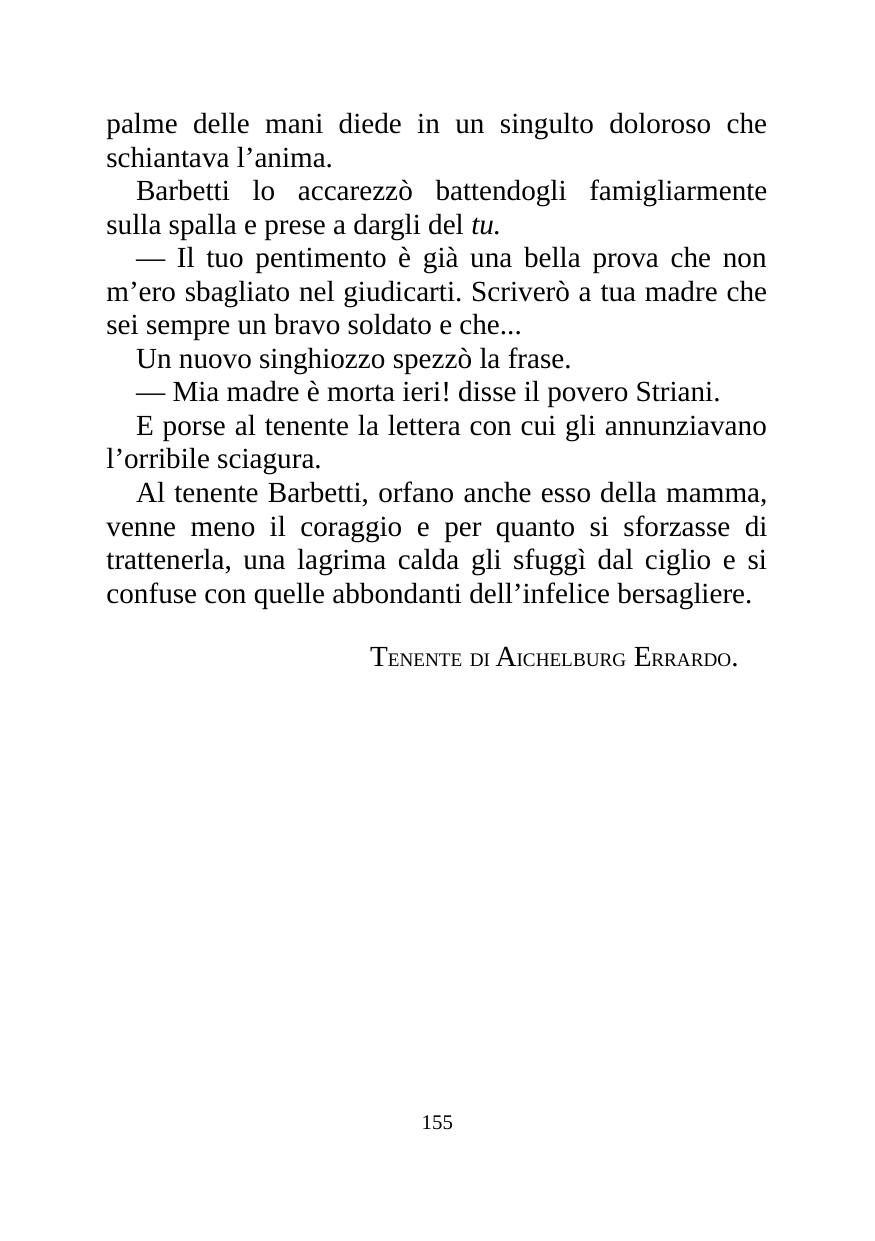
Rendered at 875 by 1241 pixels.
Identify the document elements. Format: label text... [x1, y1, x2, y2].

text Barbetti lo accarezzò battendogli famigliarmente sulla spalla e prese a dargli del tu. [106, 173, 768, 240]
text palme delle mani diede in un singulto doloroso che schiantava l’anima. [106, 106, 768, 173]
text Un nuovo singhiozzo spezzò la frase. [106, 341, 768, 374]
text Al tenente Barbetti, orfano anche esso della mamma, venne meno il coraggio e per quanto si sforzasse di trattenerla, una lagrima calda gli sfuggì dal ciglio e si confuse con quelle abbondanti dell’infelice bersagliere. [106, 475, 768, 609]
text — Il tuo pentimento è già una bella prova che non m’ero sbagliato nel giudicarti. Scriverò a tua madre che sei sempre un bravo soldato e che... [106, 240, 768, 341]
text Tenente di Aichelburg Errardo. [106, 639, 738, 672]
text — Mia madre è morta ieri! disse il povero Striani. [106, 374, 768, 408]
text E porse al tenente la lettera con cui gli annunziavano l’orribile sciagura. [106, 408, 768, 475]
